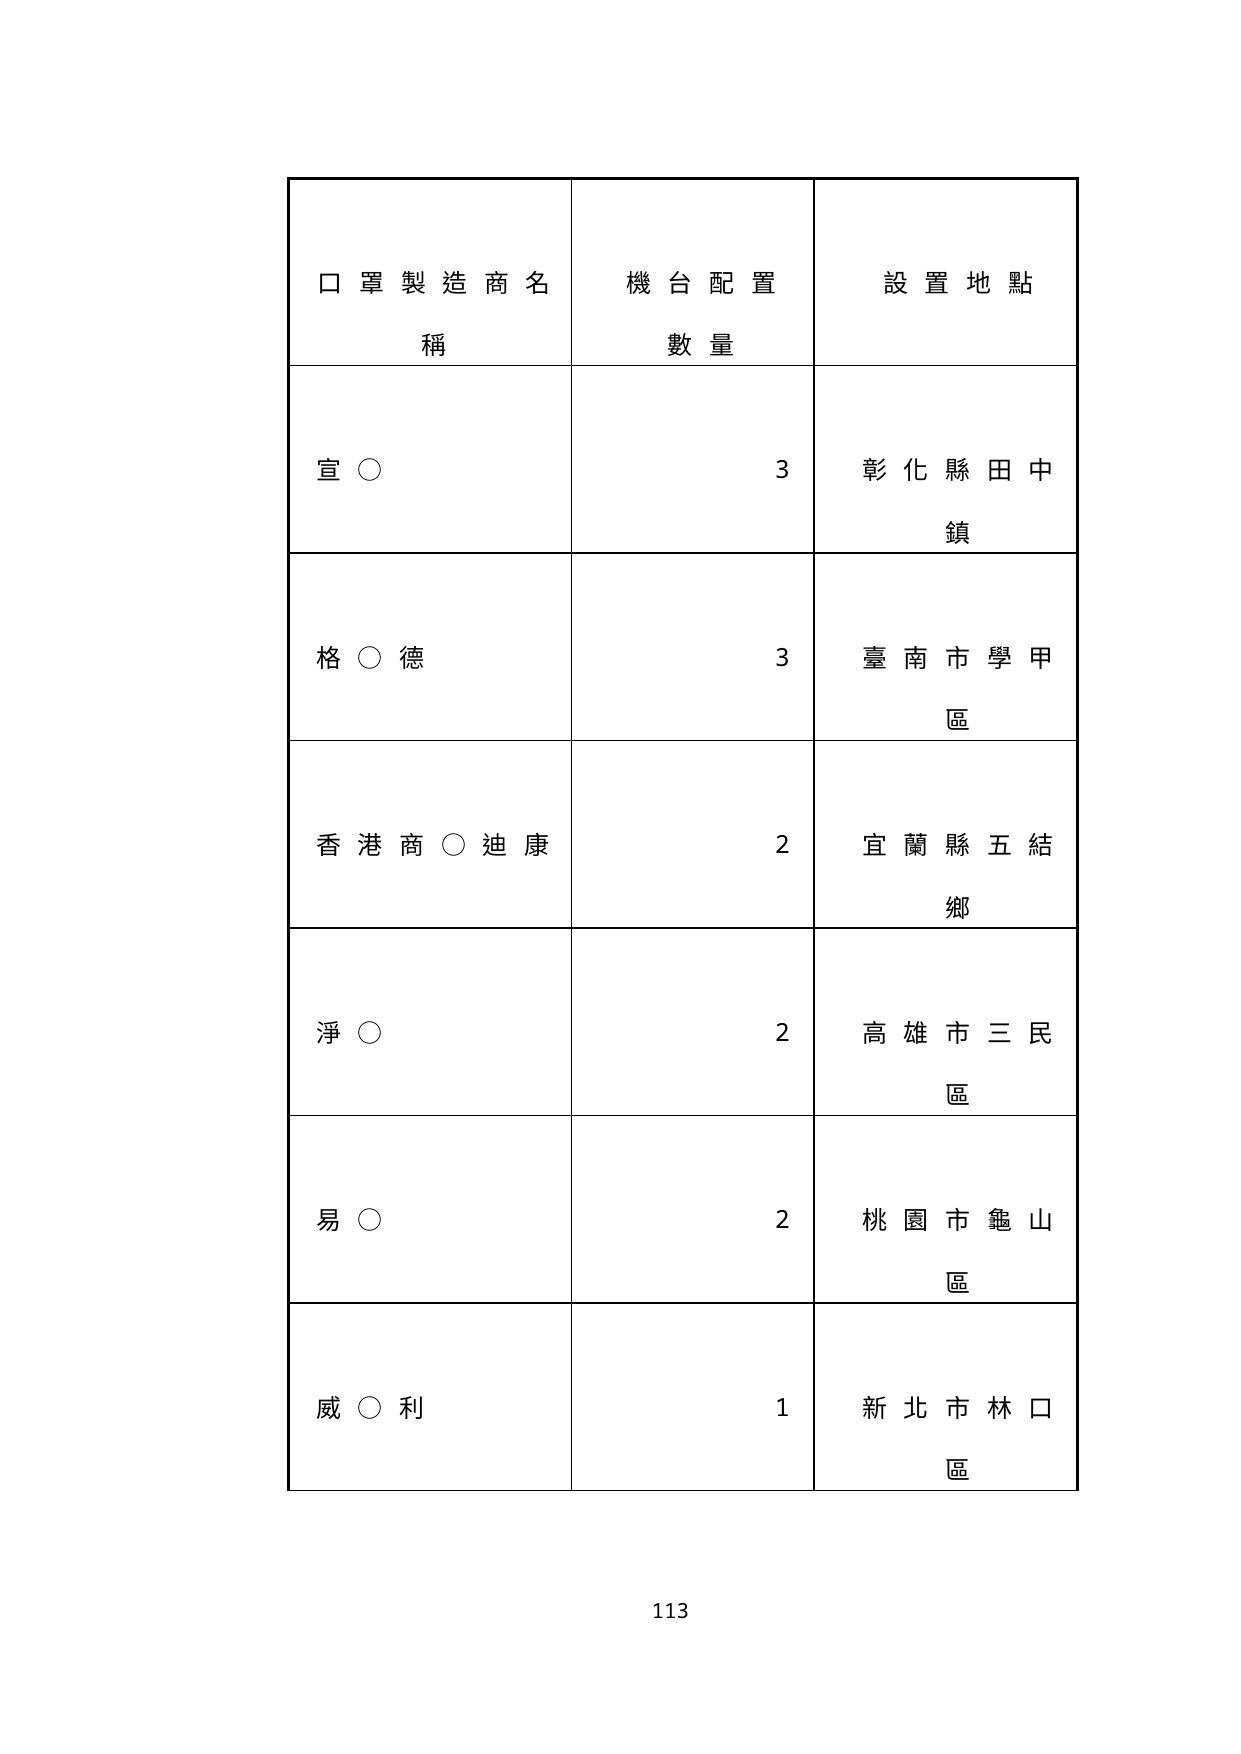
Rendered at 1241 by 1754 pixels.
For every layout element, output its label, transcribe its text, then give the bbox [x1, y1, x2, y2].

table_cell 1 [572, 1304, 813, 1490]
table_cell 桃園市龜山區 [815, 1116, 1076, 1302]
table_cell 香港商○迪康 [290, 741, 571, 927]
table_cell 宜蘭縣五結鄉 [815, 741, 1076, 927]
table_header 機台配置數量 [572, 180, 813, 365]
table_cell 3 [572, 366, 813, 552]
table_cell 格○德 [290, 554, 571, 740]
table_header 口罩製造商名稱 [290, 180, 571, 365]
table_cell 臺南市學甲區 [815, 554, 1076, 740]
table_cell 宣○ [290, 366, 571, 552]
table_cell 易○ [290, 1116, 571, 1302]
table_cell 威○利 [290, 1304, 571, 1490]
table_cell 高雄市三民區 [815, 929, 1076, 1115]
table_cell 2 [572, 741, 813, 927]
table_cell 新北市林口區 [815, 1304, 1076, 1490]
table_header 設置地點 [815, 180, 1076, 365]
table_cell 3 [572, 554, 813, 740]
table_cell 2 [572, 1116, 813, 1302]
table_cell 2 [572, 929, 813, 1115]
table_cell 彰化縣田中鎮 [815, 366, 1076, 552]
table_cell 淨○ [290, 929, 571, 1115]
